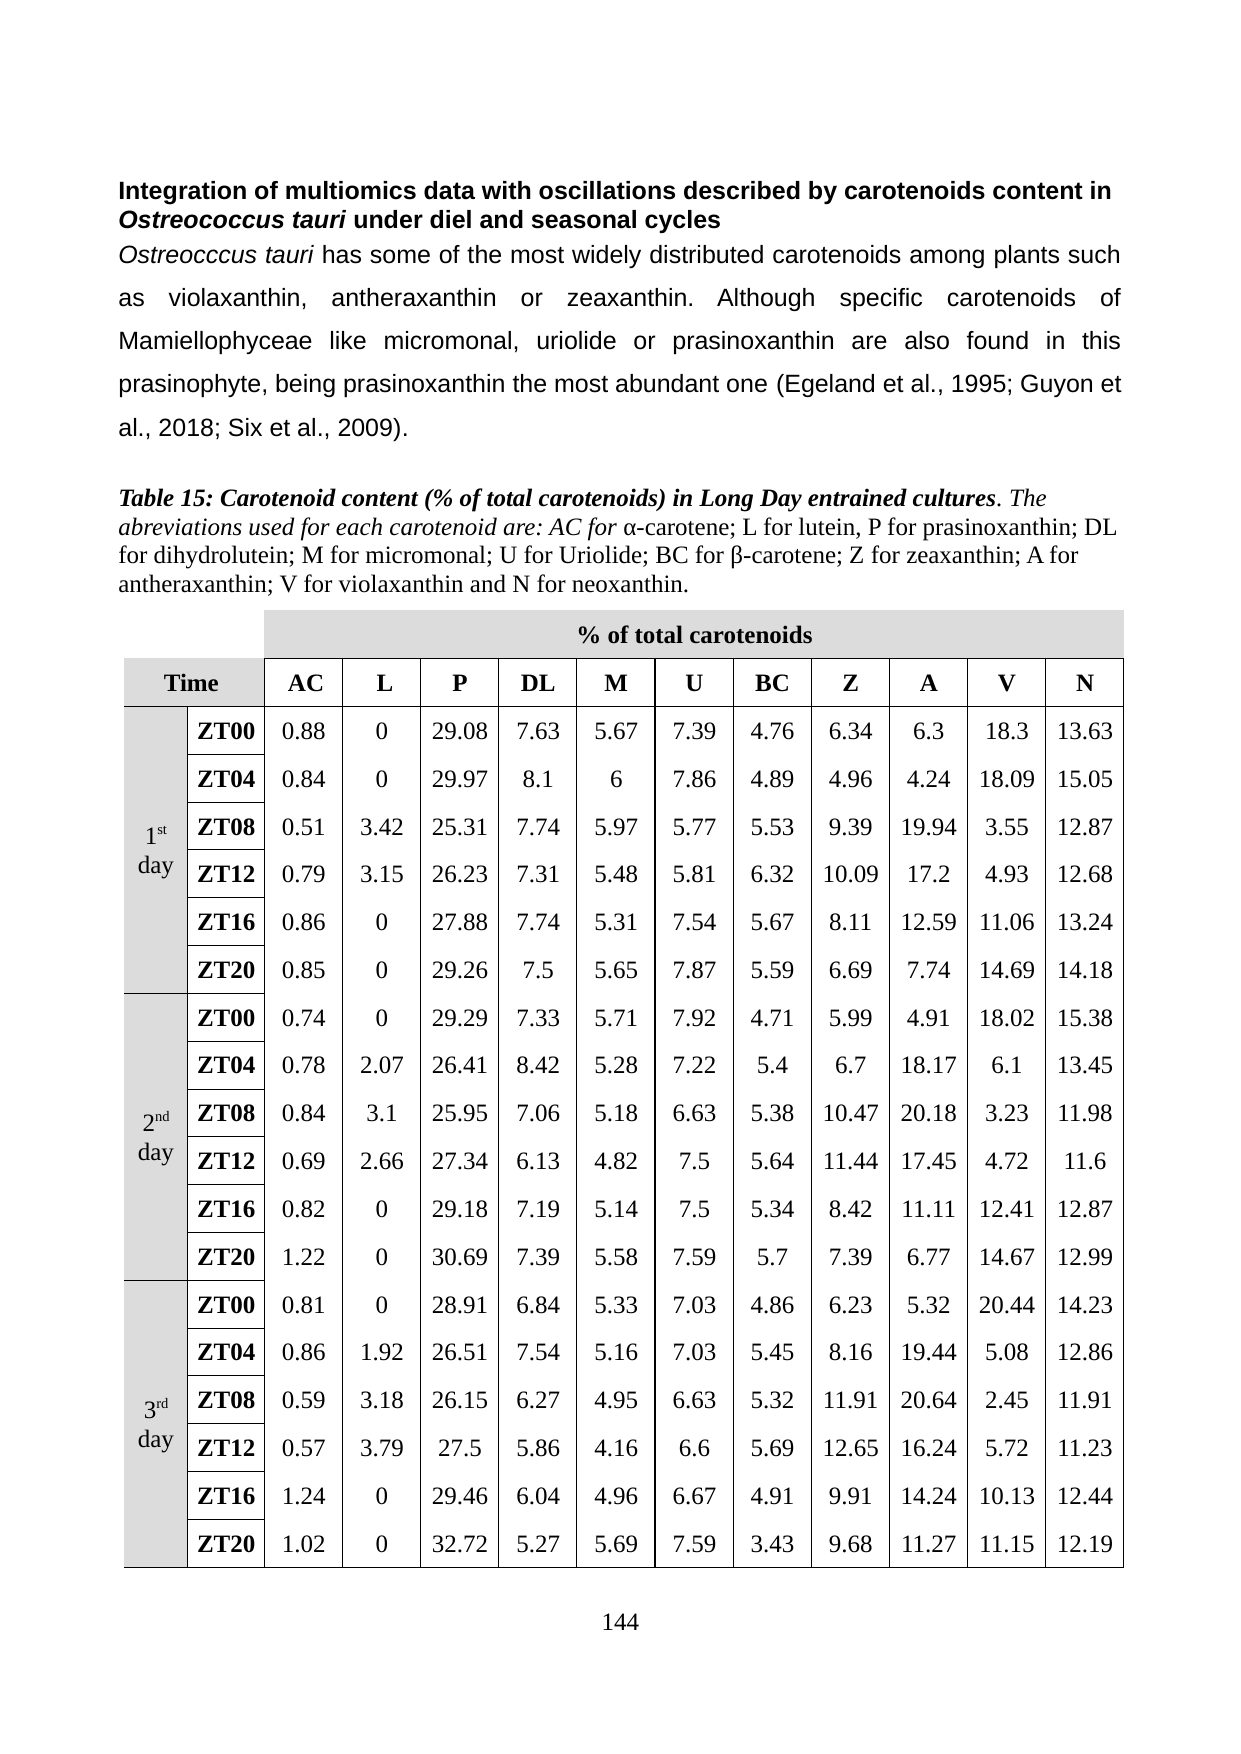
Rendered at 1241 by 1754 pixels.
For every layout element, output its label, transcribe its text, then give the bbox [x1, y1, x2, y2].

table_cell 0 [343, 993, 420, 1041]
table_cell 5.28 [577, 1041, 654, 1088]
table_cell 5.34 [734, 1184, 811, 1232]
table_cell 7.39 [499, 1232, 576, 1280]
table_cell 14.23 [1046, 1280, 1123, 1327]
table_cell 3rd day [124, 1281, 187, 1567]
table_cell 7.59 [656, 1519, 733, 1567]
table_cell 12.44 [1046, 1471, 1123, 1519]
table_cell BC [734, 659, 811, 706]
table_cell A [890, 659, 967, 706]
table_cell 7.03 [656, 1280, 733, 1327]
table_cell 28.91 [421, 1280, 498, 1327]
table_cell 3.55 [968, 802, 1045, 849]
table_cell 10.13 [968, 1471, 1045, 1519]
table_cell DL [499, 659, 576, 706]
table_cell 11.23 [1046, 1423, 1123, 1471]
table_cell 4.91 [890, 993, 967, 1041]
table_cell 0.59 [265, 1375, 342, 1423]
table_cell 8.11 [812, 897, 889, 945]
table_cell 5.32 [890, 1280, 967, 1327]
table_cell 26.41 [421, 1041, 498, 1088]
table_cell ZT16 [188, 1185, 264, 1232]
table_cell 6.27 [499, 1375, 576, 1423]
table_cell 29.08 [421, 707, 498, 754]
table_cell 27.5 [421, 1423, 498, 1471]
table_cell 14.67 [968, 1232, 1045, 1280]
table_cell 0.51 [265, 802, 342, 849]
table_cell 4.86 [734, 1280, 811, 1327]
table_cell 5.64 [734, 1136, 811, 1184]
table_cell 4.95 [577, 1375, 654, 1423]
table_header [188, 610, 264, 658]
table_cell 3.42 [343, 802, 420, 849]
table_cell 7.06 [499, 1089, 576, 1136]
table_header % of total carotenoids [264, 610, 1124, 658]
table_cell 8.42 [812, 1184, 889, 1232]
table_cell 0.78 [265, 1041, 342, 1088]
table_cell 7.22 [656, 1041, 733, 1088]
table_cell 18.09 [968, 754, 1045, 802]
table_cell 11.91 [1046, 1375, 1123, 1423]
text Table 15: Carotenoid content (% of total carotenoids) in Long Day entrained cultures. The abreviations used for each carotenoid are: AC for α-carotene; L for lutein, P for prasinoxanthin; DL for dihydrolutein; M for micromonal; U for Uriolide; BC for β-carotene; Z for zeaxanthin; A for antheraxanthin; V for violaxanthin and N for neoxanthin. [118, 483, 1122, 598]
subtitle Integration of multiomics data with oscillations described by carotenoids content in Ostreococcus tauri under diel and seasonal cycles [118, 176, 1122, 234]
table_cell AC [265, 659, 342, 706]
table_cell 30.69 [421, 1232, 498, 1280]
table_cell 25.31 [421, 802, 498, 849]
table_cell 14.24 [890, 1471, 967, 1519]
table_cell 6.34 [812, 707, 889, 754]
table_cell 12.68 [1046, 849, 1123, 897]
table_cell 11.06 [968, 897, 1045, 945]
table_cell 10.09 [812, 849, 889, 897]
table_cell 8.1 [499, 754, 576, 802]
table_cell 25.95 [421, 1089, 498, 1136]
table_cell 7.63 [499, 707, 576, 754]
table_cell 9.39 [812, 802, 889, 849]
table_cell 0 [343, 1471, 420, 1519]
table_cell 5.7 [734, 1232, 811, 1280]
table_cell 5.86 [499, 1423, 576, 1471]
table_cell 29.46 [421, 1471, 498, 1519]
table_cell 4.71 [734, 993, 811, 1041]
table_cell 3.79 [343, 1423, 420, 1471]
table_cell 13.24 [1046, 897, 1123, 945]
table_cell ZT08 [188, 1090, 264, 1136]
table_cell 5.69 [734, 1423, 811, 1471]
table_cell 5.33 [577, 1280, 654, 1327]
table_cell ZT04 [188, 1329, 264, 1375]
table_cell 27.34 [421, 1136, 498, 1184]
table_cell ZT00 [188, 707, 264, 754]
table_cell 0 [343, 897, 420, 945]
table_cell ZT20 [188, 1233, 264, 1280]
table_cell 5.53 [734, 802, 811, 849]
table_cell 3.1 [343, 1089, 420, 1136]
table_cell 11.11 [890, 1184, 967, 1232]
table_cell 7.33 [499, 993, 576, 1041]
table_cell N [1046, 659, 1123, 706]
table_cell 26.23 [421, 849, 498, 897]
table_cell 2nd day [124, 994, 187, 1280]
table_cell ZT16 [188, 1472, 264, 1519]
table_cell 3.43 [734, 1519, 811, 1567]
table_cell 7.03 [656, 1328, 733, 1375]
table_cell 6 [577, 754, 654, 802]
table_cell U [656, 659, 733, 706]
table_cell 10.47 [812, 1089, 889, 1136]
table_cell Time [124, 658, 264, 706]
table_cell 6.6 [656, 1423, 733, 1471]
table_cell 26.51 [421, 1328, 498, 1375]
table_cell 0.57 [265, 1423, 342, 1471]
table_cell V [968, 659, 1045, 706]
table_cell 17.45 [890, 1136, 967, 1184]
table_cell 7.59 [656, 1232, 733, 1280]
table_cell 7.19 [499, 1184, 576, 1232]
table_cell 5.38 [734, 1089, 811, 1136]
table_cell 0 [343, 1280, 420, 1327]
table_cell 0.82 [265, 1184, 342, 1232]
table_cell 0.85 [265, 945, 342, 993]
table_cell 20.18 [890, 1089, 967, 1136]
table_cell 7.87 [656, 945, 733, 993]
table_cell 12.87 [1046, 1184, 1123, 1232]
table_cell 12.41 [968, 1184, 1045, 1232]
table_cell 7.5 [499, 945, 576, 993]
table_cell 7.54 [499, 1328, 576, 1375]
table_cell 7.86 [656, 754, 733, 802]
table_cell 1.92 [343, 1328, 420, 1375]
table_cell 0 [343, 754, 420, 802]
table_cell 4.24 [890, 754, 967, 802]
table_cell L [343, 659, 420, 706]
table_cell 16.24 [890, 1423, 967, 1471]
table_cell 7.5 [656, 1184, 733, 1232]
table_cell 5.48 [577, 849, 654, 897]
table_cell 5.59 [734, 945, 811, 993]
table_cell 5.81 [656, 849, 733, 897]
table_cell 11.91 [812, 1375, 889, 1423]
table_cell 13.63 [1046, 707, 1123, 754]
table_cell P [421, 659, 498, 706]
table_cell 5.32 [734, 1375, 811, 1423]
table_cell 5.14 [577, 1184, 654, 1232]
table_cell 0 [343, 1519, 420, 1567]
table_cell 0.84 [265, 1089, 342, 1136]
table_cell 11.15 [968, 1519, 1045, 1567]
table_cell 0.88 [265, 707, 342, 754]
table_cell 6.04 [499, 1471, 576, 1519]
table_cell 11.27 [890, 1519, 967, 1567]
table_cell 14.18 [1046, 945, 1123, 993]
table_cell 12.87 [1046, 802, 1123, 849]
table_cell 4.72 [968, 1136, 1045, 1184]
table_cell 7.31 [499, 849, 576, 897]
table_cell Z [812, 659, 889, 706]
table_cell 20.64 [890, 1375, 967, 1423]
table_cell 5.58 [577, 1232, 654, 1280]
table_cell 18.17 [890, 1041, 967, 1088]
table_cell 2.07 [343, 1041, 420, 1088]
table_cell 6.67 [656, 1471, 733, 1519]
text Ostreocccus tauri has some of the most widely distributed carotenoids among plants such as violaxanthin, antheraxanthin or zeaxanthin. Although specific carotenoids of Mamiellophyceae like micromonal, uriolide or prasinoxanthin are also found in this prasinophyte, being prasinoxanthin the most abundant one (Egeland et al., 1995; Guyon et al., 2018; Six et al., 2009)⁠. [118, 240, 1122, 441]
table_cell 9.68 [812, 1519, 889, 1567]
table_cell 5.65 [577, 945, 654, 993]
table_cell 0.79 [265, 849, 342, 897]
table_cell 18.02 [968, 993, 1045, 1041]
table_cell 11.6 [1046, 1136, 1123, 1184]
table_cell 26.15 [421, 1375, 498, 1423]
table_cell 5.18 [577, 1089, 654, 1136]
table_cell 14.69 [968, 945, 1045, 993]
table_cell 5.97 [577, 802, 654, 849]
table_cell 12.65 [812, 1423, 889, 1471]
table_cell 7.92 [656, 993, 733, 1041]
table_cell ZT12 [188, 1137, 264, 1184]
table_cell 5.71 [577, 993, 654, 1041]
table_cell 5.16 [577, 1328, 654, 1375]
table_cell 8.16 [812, 1328, 889, 1375]
table_cell 19.94 [890, 802, 967, 849]
table_cell 4.96 [577, 1471, 654, 1519]
table_cell 11.44 [812, 1136, 889, 1184]
table_cell 0.86 [265, 1328, 342, 1375]
table_cell 12.99 [1046, 1232, 1123, 1280]
table_cell 29.26 [421, 945, 498, 993]
table_cell 0.84 [265, 754, 342, 802]
table_cell ZT20 [188, 1520, 264, 1567]
table_cell 0.81 [265, 1280, 342, 1327]
table_cell 3.18 [343, 1375, 420, 1423]
table_cell 20.44 [968, 1280, 1045, 1327]
table_cell 5.67 [577, 707, 654, 754]
table_cell 0 [343, 707, 420, 754]
table_cell 0.74 [265, 993, 342, 1041]
table_cell 6.69 [812, 945, 889, 993]
table_cell 7.5 [656, 1136, 733, 1184]
table_cell 0 [343, 1232, 420, 1280]
table_cell 6.13 [499, 1136, 576, 1184]
table_cell ZT00 [188, 1281, 264, 1327]
table_cell 6.63 [656, 1089, 733, 1136]
table_cell 5.99 [812, 993, 889, 1041]
table_cell 6.84 [499, 1280, 576, 1327]
table_cell 5.31 [577, 897, 654, 945]
table_cell 19.44 [890, 1328, 967, 1375]
table_cell 17.2 [890, 849, 967, 897]
table_cell 6.23 [812, 1280, 889, 1327]
table_cell 2.45 [968, 1375, 1045, 1423]
table_cell 6.32 [734, 849, 811, 897]
table_cell 6.63 [656, 1375, 733, 1423]
table_cell ZT12 [188, 1424, 264, 1471]
table_cell 6.3 [890, 707, 967, 754]
table_cell 5.72 [968, 1423, 1045, 1471]
table_cell 12.86 [1046, 1328, 1123, 1375]
table_cell 13.45 [1046, 1041, 1123, 1088]
table_cell 15.05 [1046, 754, 1123, 802]
table_cell 7.74 [499, 897, 576, 945]
table_cell 4.91 [734, 1471, 811, 1519]
table_cell 4.82 [577, 1136, 654, 1184]
table_cell ZT04 [188, 1042, 264, 1088]
table_cell M [577, 659, 654, 706]
table_cell ZT20 [188, 946, 264, 993]
table_cell 0 [343, 1184, 420, 1232]
table_cell 1.02 [265, 1519, 342, 1567]
table_cell 6.1 [968, 1041, 1045, 1088]
table_cell 1st day [124, 707, 187, 993]
table_cell 15.38 [1046, 993, 1123, 1041]
table_cell 29.29 [421, 993, 498, 1041]
table_cell ZT04 [188, 755, 264, 802]
table_cell 4.93 [968, 849, 1045, 897]
table_cell 5.67 [734, 897, 811, 945]
table_cell 3.15 [343, 849, 420, 897]
table_cell 5.69 [577, 1519, 654, 1567]
table_cell 7.74 [499, 802, 576, 849]
table_cell 9.91 [812, 1471, 889, 1519]
table_cell 7.39 [812, 1232, 889, 1280]
table_cell ZT16 [188, 898, 264, 945]
table_cell 6.77 [890, 1232, 967, 1280]
table_cell 5.4 [734, 1041, 811, 1088]
table_cell 3.23 [968, 1089, 1045, 1136]
table_cell 1.24 [265, 1471, 342, 1519]
table_cell ZT00 [188, 994, 264, 1041]
table_cell 12.19 [1046, 1519, 1123, 1567]
table_cell 5.27 [499, 1519, 576, 1567]
table_cell 5.45 [734, 1328, 811, 1375]
table_cell ZT08 [188, 1376, 264, 1423]
table_cell ZT08 [188, 803, 264, 849]
table_cell 4.96 [812, 754, 889, 802]
table_cell 11.98 [1046, 1089, 1123, 1136]
table_cell 5.08 [968, 1328, 1045, 1375]
table_cell ZT12 [188, 850, 264, 897]
table_cell 12.59 [890, 897, 967, 945]
table_cell 4.16 [577, 1423, 654, 1471]
table_cell 7.39 [656, 707, 733, 754]
table_cell 0.86 [265, 897, 342, 945]
table_cell 2.66 [343, 1136, 420, 1184]
table_cell 5.77 [656, 802, 733, 849]
table_cell 7.54 [656, 897, 733, 945]
table_cell 4.89 [734, 754, 811, 802]
table_header [124, 610, 188, 658]
table_cell 4.76 [734, 707, 811, 754]
table_cell 29.97 [421, 754, 498, 802]
table_cell 8.42 [499, 1041, 576, 1088]
table_cell 0 [343, 945, 420, 993]
table_cell 32.72 [421, 1519, 498, 1567]
table_cell 6.7 [812, 1041, 889, 1088]
table_cell 1.22 [265, 1232, 342, 1280]
table_cell 18.3 [968, 707, 1045, 754]
table_cell 27.88 [421, 897, 498, 945]
table_cell 7.74 [890, 945, 967, 993]
table_cell 29.18 [421, 1184, 498, 1232]
table_cell 0.69 [265, 1136, 342, 1184]
